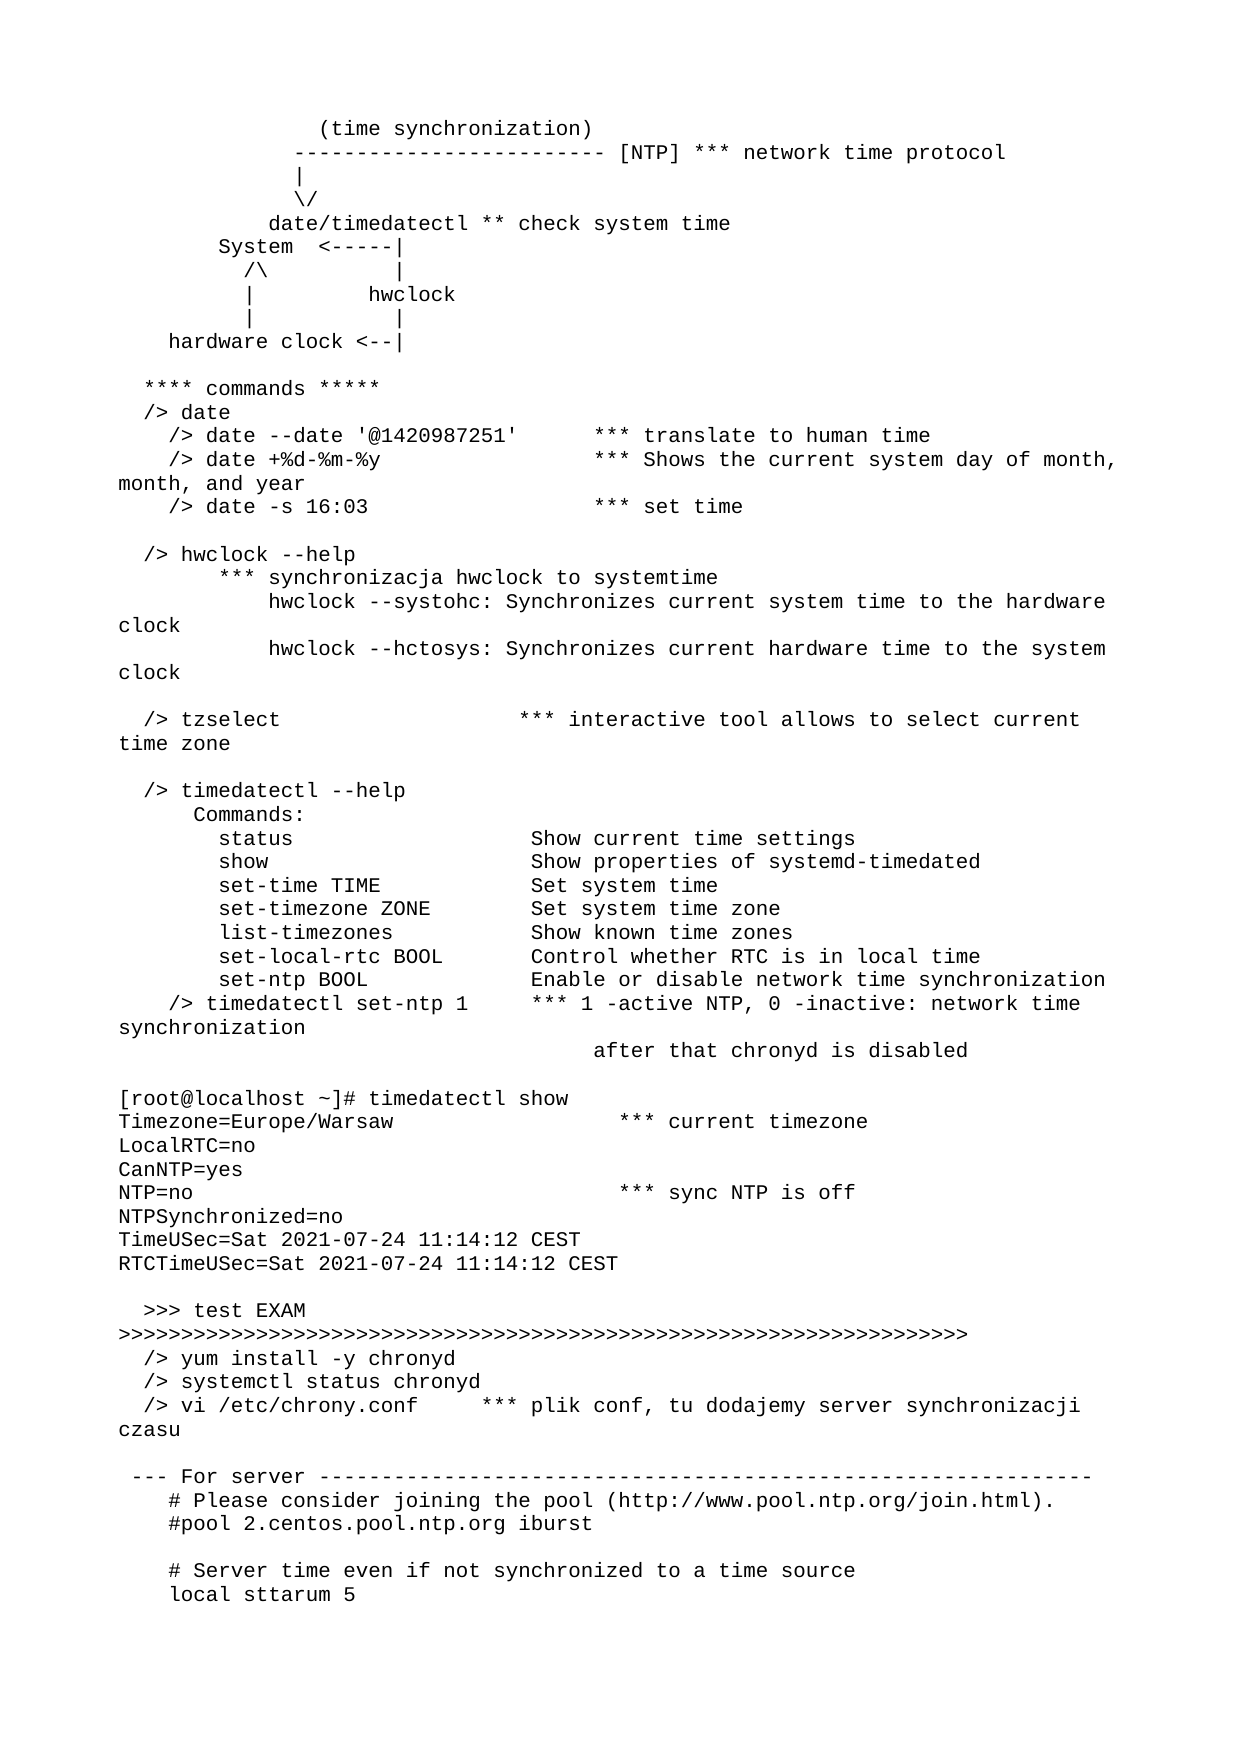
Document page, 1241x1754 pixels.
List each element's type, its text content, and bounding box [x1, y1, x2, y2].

text status Show current time settings [118, 827, 1122, 851]
text **** commands ***** [118, 378, 1122, 402]
text /> date +%d-%m-%y *** Shows the current system day of month, month, and year [118, 449, 1122, 496]
text LocalRTC=no [118, 1135, 1122, 1158]
text /> vi /etc/chrony.conf *** plik conf, tu dodajemy server synchronizacji czasu [118, 1395, 1122, 1442]
text show Show properties of systemd-timedated [118, 851, 1122, 875]
text *** synchronizacja hwclock to systemtime [118, 567, 1122, 591]
text /> date [118, 402, 1122, 426]
text Commands: [118, 804, 1122, 827]
text System <-----| [118, 236, 1122, 260]
text --- For server -------------------------------------------------------------- [118, 1466, 1122, 1489]
text set-time TIME Set system time [118, 875, 1122, 898]
text /> timedatectl set-ntp 1 *** 1 -active NTP, 0 -inactive: network time synchronization [118, 993, 1122, 1040]
text | hwclock [118, 284, 1122, 307]
text RTCTimeUSec=Sat 2021-07-24 11:14:12 CEST [118, 1253, 1122, 1277]
text CanNTP=yes [118, 1158, 1122, 1182]
text /> yum install -y chronyd [118, 1348, 1122, 1371]
text Timezone=Europe/Warsaw *** current timezone [118, 1111, 1122, 1135]
text (time synchronization) [118, 118, 1122, 142]
text # Please consider joining the pool (http://www.pool.ntp.org/join.html). [118, 1489, 1122, 1513]
text >>> test EXAM >>>>>>>>>>>>>>>>>>>>>>>>>>>>>>>>>>>>>>>>>>>>>>>>>>>>>>>>>>>>>>>>>>>> [118, 1300, 1122, 1348]
text set-timezone ZONE Set system time zone [118, 898, 1122, 922]
text | | [118, 307, 1122, 331]
text /> date --date '@1420987251' *** translate to human time [118, 426, 1122, 449]
text /> date -s 16:03 *** set time [118, 496, 1122, 520]
text date/timedatectl ** check system time [118, 213, 1122, 236]
text hardware clock <--| [118, 331, 1122, 354]
text /> tzselect *** interactive tool allows to select current time zone [118, 709, 1122, 757]
text list-timezones Show known time zones [118, 922, 1122, 946]
text /> systemctl status chronyd [118, 1371, 1122, 1395]
text [root@localhost ~]# timedatectl show [118, 1088, 1122, 1111]
text hwclock --hctosys: Synchronizes current hardware time to the system clock [118, 638, 1122, 686]
text local sttarum 5 [118, 1584, 1122, 1608]
text after that chronyd is disabled [118, 1040, 1122, 1064]
text hwclock --systohc: Synchronizes current system time to the hardware clock [118, 591, 1122, 638]
text /> timedatectl --help [118, 780, 1122, 804]
text /> hwclock --help [118, 544, 1122, 567]
text NTPSynchronized=no [118, 1206, 1122, 1229]
text TimeUSec=Sat 2021-07-24 11:14:12 CEST [118, 1229, 1122, 1253]
text \/ [118, 189, 1122, 213]
text set-ntp BOOL Enable or disable network time synchronization [118, 969, 1122, 993]
text #pool 2.centos.pool.ntp.org iburst [118, 1513, 1122, 1537]
text | [118, 165, 1122, 189]
text # Server time even if not synchronized to a time source [118, 1561, 1122, 1584]
text set-local-rtc BOOL Control whether RTC is in local time [118, 946, 1122, 969]
text ------------------------- [NTP] *** network time protocol [118, 142, 1122, 165]
text NTP=no *** sync NTP is off [118, 1182, 1122, 1206]
text /\ | [118, 260, 1122, 284]
